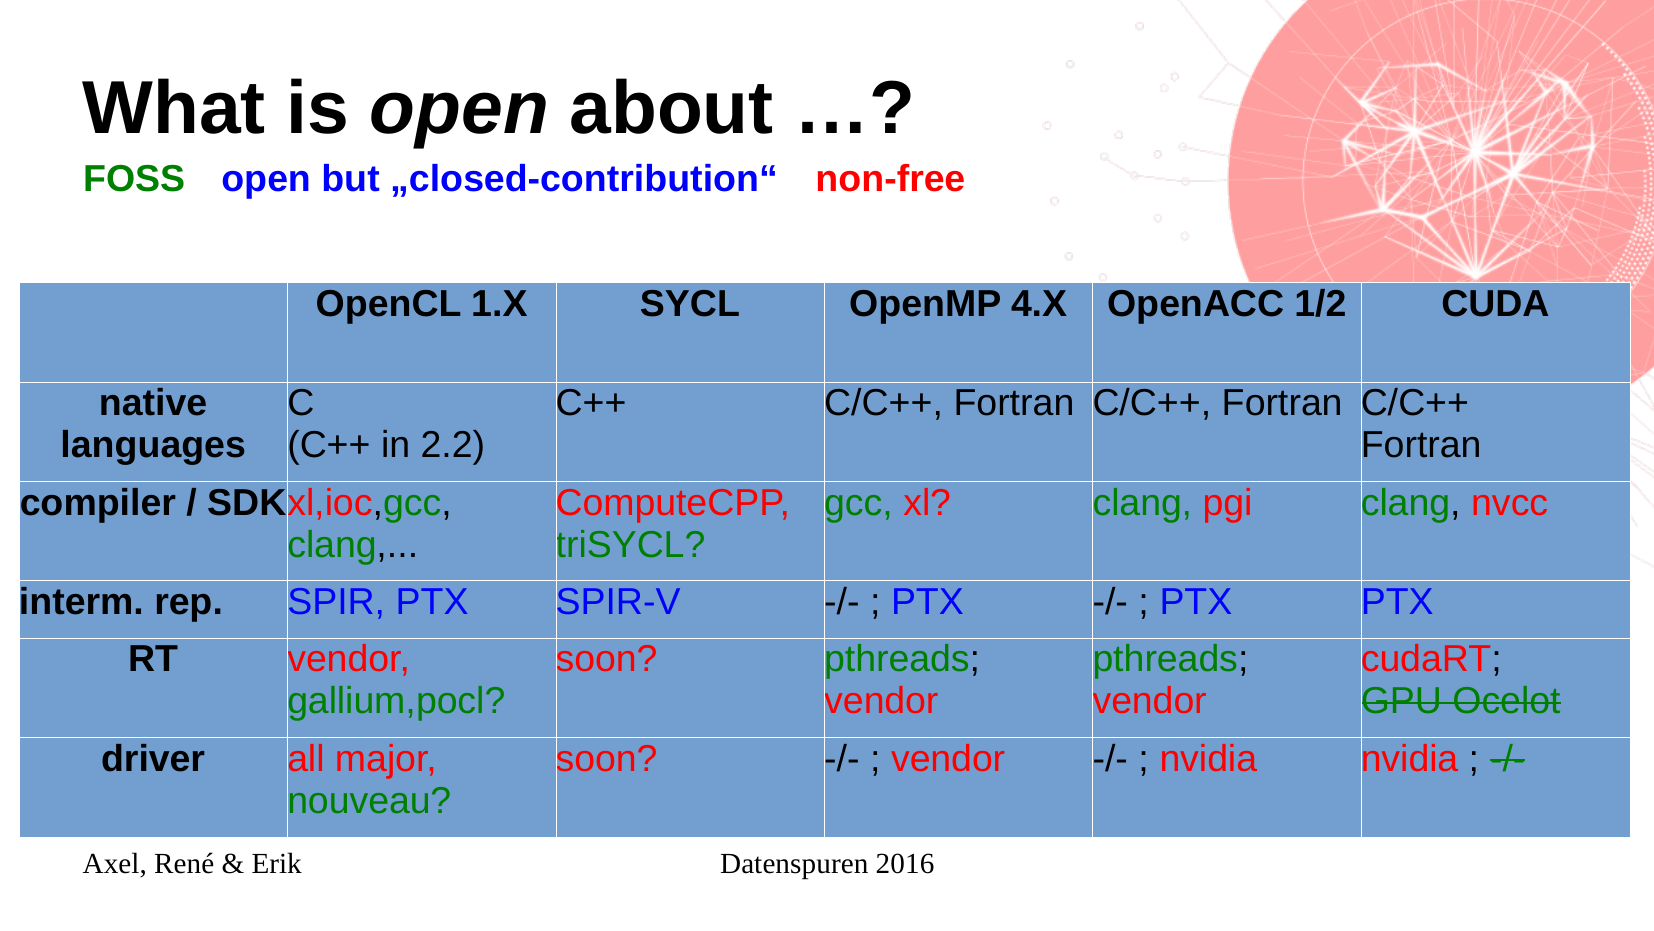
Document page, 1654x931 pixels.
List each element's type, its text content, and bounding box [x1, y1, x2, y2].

table_cell -/- ; vendor [825, 738, 1092, 837]
table_cell nvidia ; -/- [1362, 738, 1630, 837]
table_cell -/- ; PTX [825, 581, 1092, 638]
table_cell all major, nouveau? [288, 738, 556, 837]
table_cell C/C++, Fortran [1093, 383, 1361, 481]
table_cell cudaRT; GPU Ocelot [1362, 639, 1630, 737]
table_header OpenACC 1/2 [1093, 283, 1361, 382]
table_header OpenMP 4.X [825, 283, 1092, 382]
table_cell SPIR, PTX [288, 581, 556, 638]
table_cell C/C++ Fortran [1362, 383, 1630, 481]
table_cell C (C++ in 2.2) [288, 383, 556, 481]
table_cell gcc, xl? [825, 482, 1092, 580]
table_header OpenCL 1.X [288, 283, 556, 382]
table_cell C++ [557, 383, 824, 481]
table_cell vendor, gallium,pocl? [288, 639, 556, 737]
table_cell pthreads; vendor [1093, 639, 1361, 737]
table_cell soon? [557, 759, 569, 769]
table_cell -/- ; PTX [1093, 581, 1361, 638]
table_cell RT [20, 639, 287, 737]
title What is open about …? [82, 65, 1571, 150]
table_cell soon? [557, 659, 569, 669]
table_header [20, 283, 287, 382]
table_cell native languages [20, 383, 287, 481]
table_cell SPIR-V [557, 581, 824, 638]
table_cell C/C++, Fortran [825, 383, 1092, 481]
table_cell ComputeCPP, triSYCL? [557, 482, 824, 580]
table_cell soon? [557, 639, 824, 737]
table_cell soon? [557, 738, 824, 837]
table_cell clang, nvcc [1362, 482, 1630, 580]
text_box FOSS [68, 149, 201, 207]
table_cell compiler / SDK [20, 482, 287, 580]
table_cell interm. rep. [20, 581, 287, 638]
text_box non-free [800, 149, 981, 207]
table_cell PTX [1362, 581, 1630, 638]
table_cell clang, pgi [1093, 482, 1361, 580]
table_header SYCL [557, 283, 824, 382]
table_cell pthreads; vendor [825, 639, 1092, 737]
table_cell xl,ioc,gcc, clang,... [288, 482, 556, 580]
table_cell driver [20, 738, 287, 837]
table_header CUDA [1362, 283, 1630, 382]
table_cell -/- ; nvidia [1093, 738, 1361, 837]
text_box open but „closed-contribution“ [206, 149, 794, 207]
